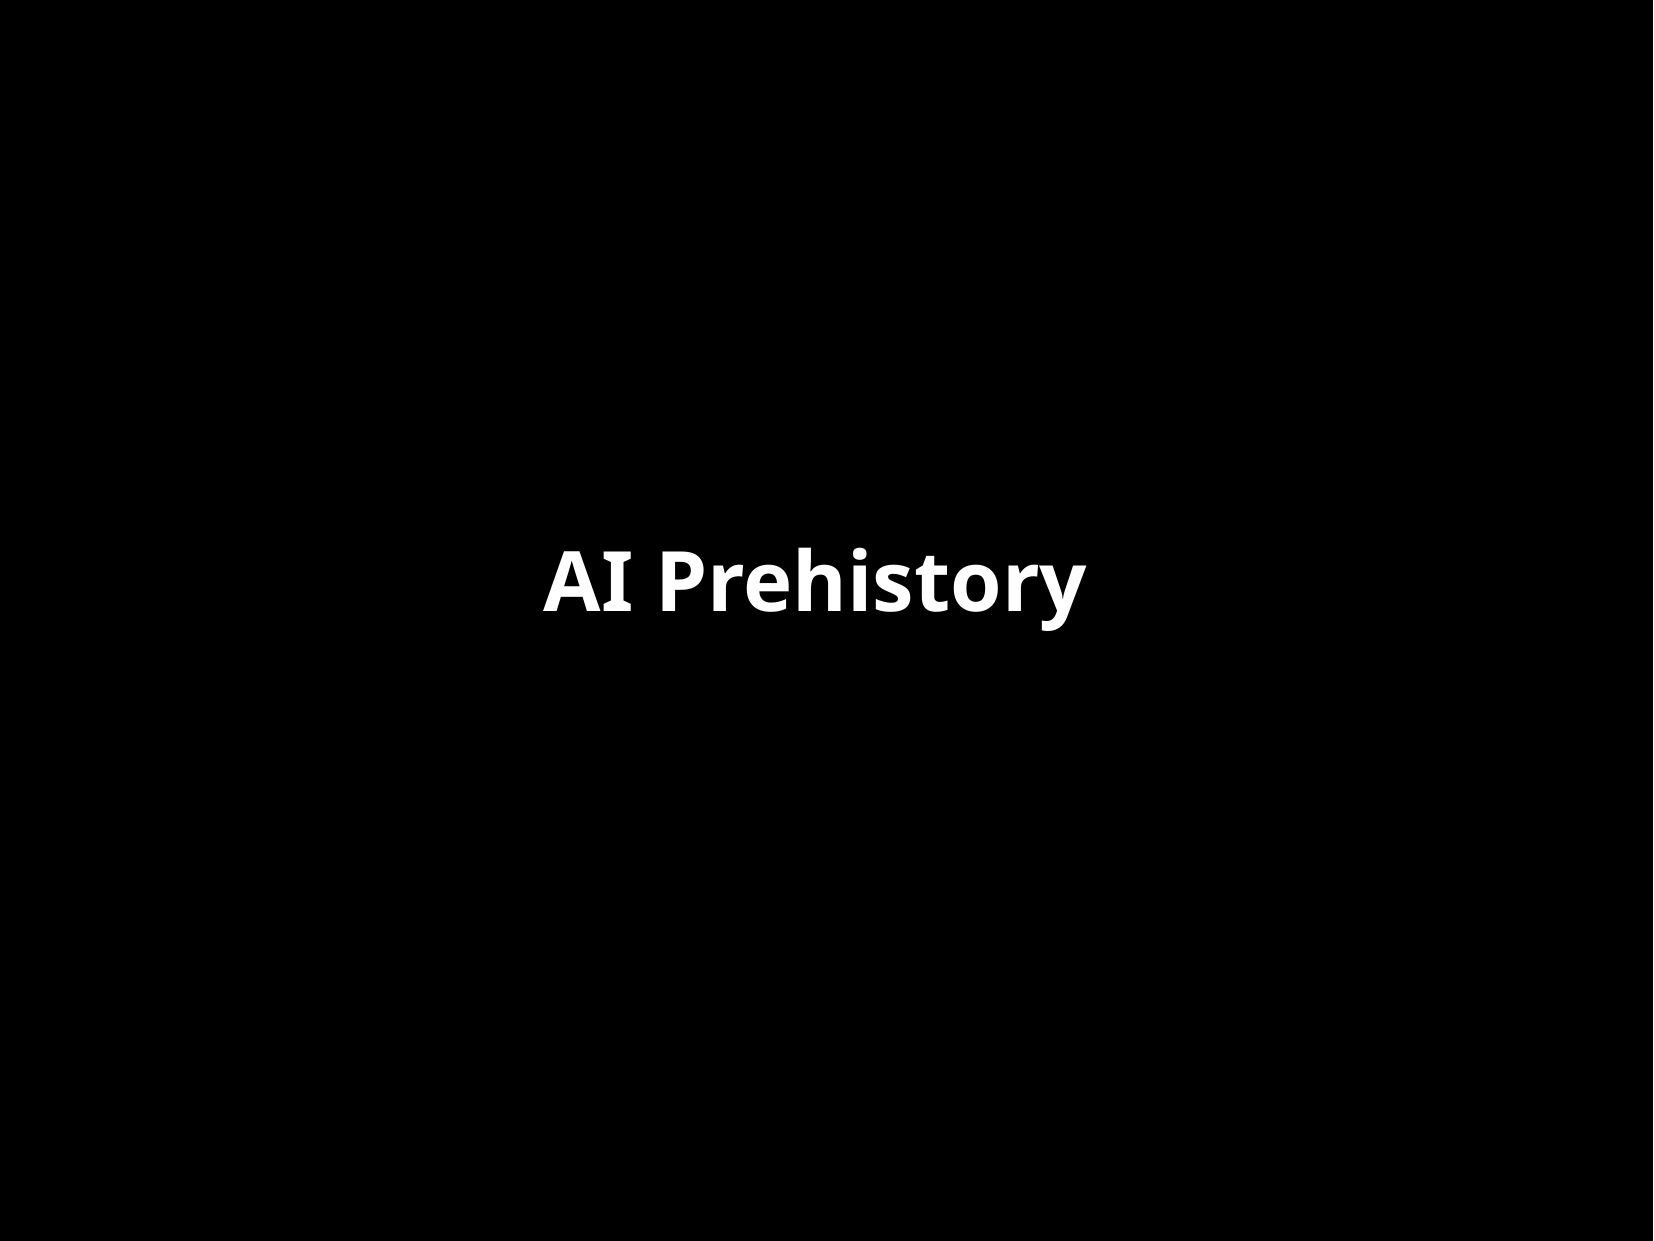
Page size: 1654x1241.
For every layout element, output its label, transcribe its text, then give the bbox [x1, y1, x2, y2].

subtitle AI Prehistory [82, 49, 1571, 1109]
